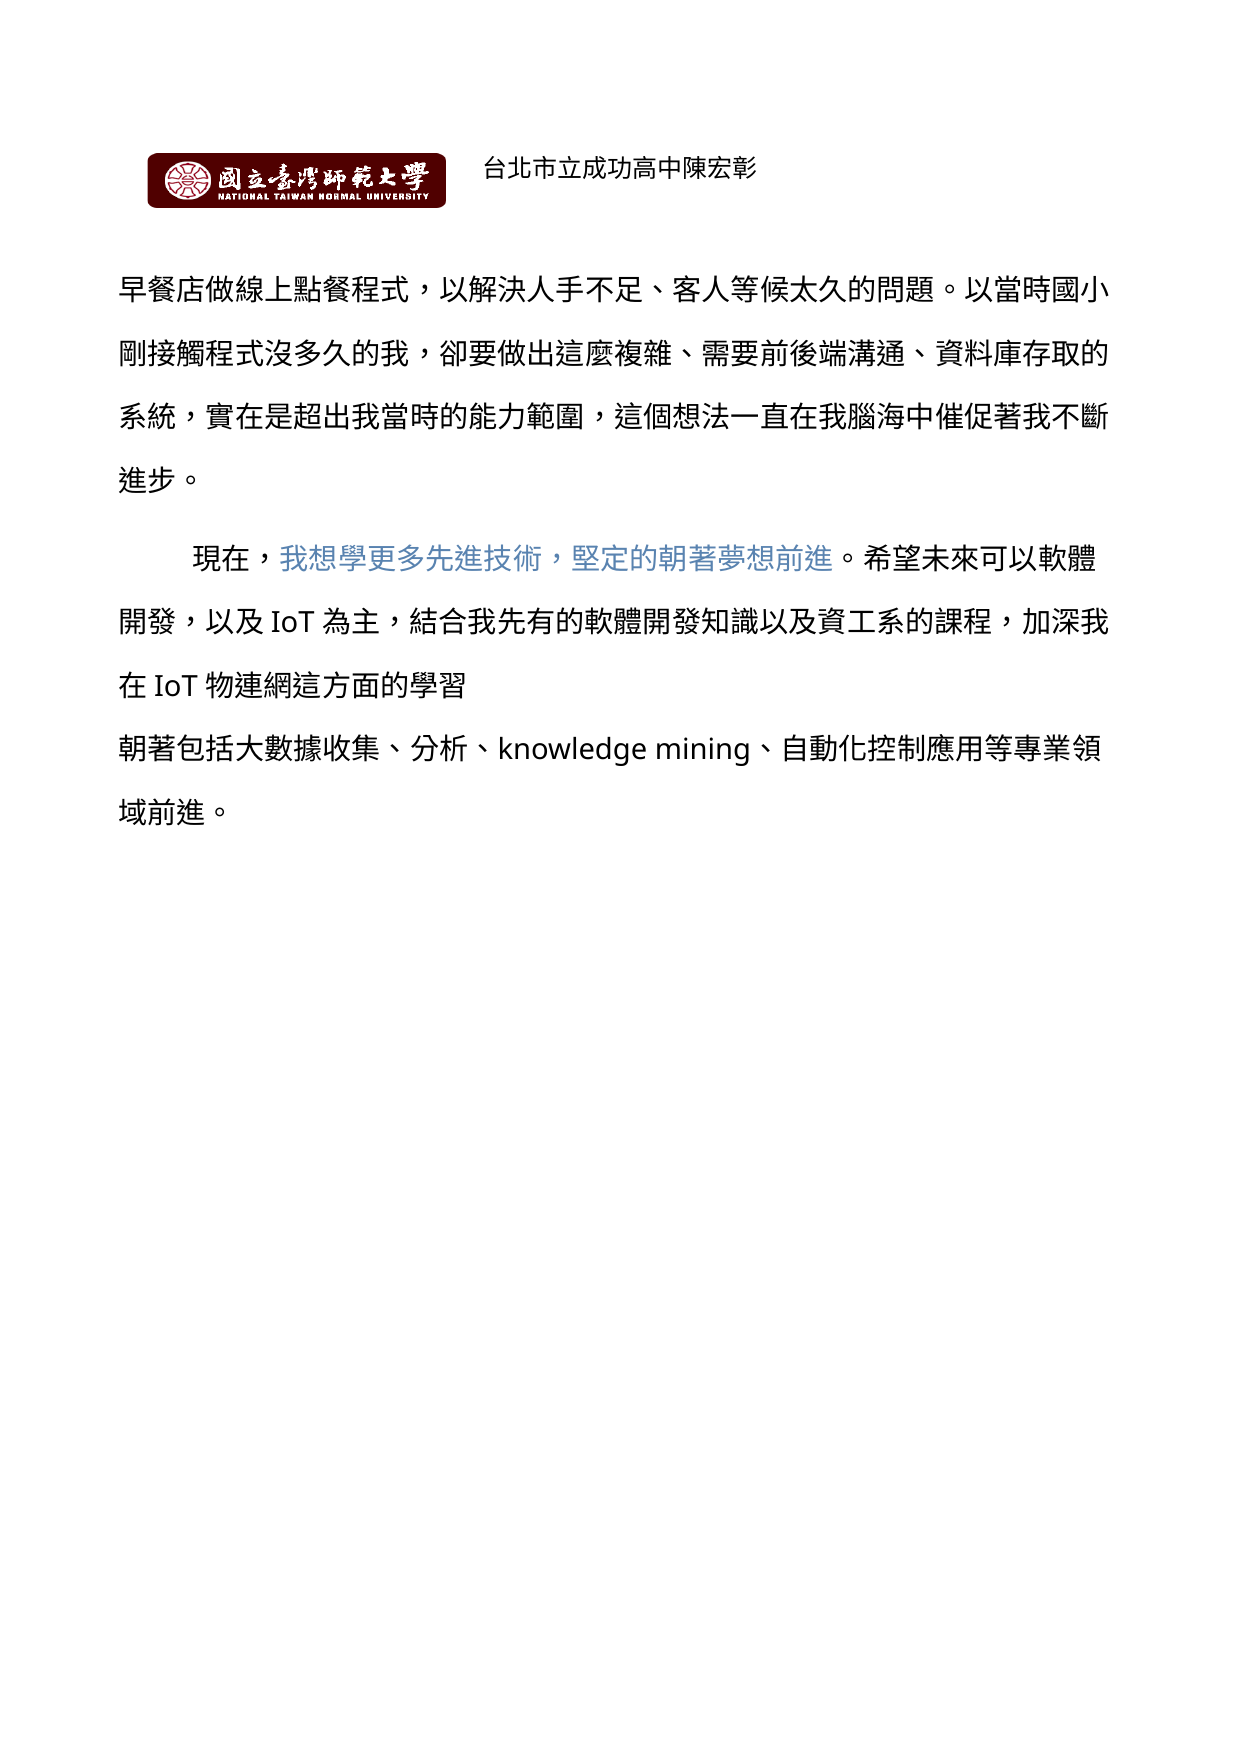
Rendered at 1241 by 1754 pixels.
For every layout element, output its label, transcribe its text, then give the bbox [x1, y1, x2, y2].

text 早餐店做線上點餐程式，以解決人手不足、客人等候太久的問題。以當時國小剛接觸程式沒多久的我，卻要做出這麼複雜、需要前後端溝通、資料庫存取的系統，實在是超出我當時的能力範圍，這個想法一直在我腦海中催促著我不斷進步。 [118, 267, 1122, 499]
picture [147, 153, 446, 208]
text 現在，我想學更多先進技術，堅定的朝著夢想前進。希望未來可以軟體開發，以及 IoT 為主，結合我先有的軟體開發知識以及資工系的課程，加深我在 IoT 物連網這方面的學習 朝著包括大數據收集、分析、knowledge mining、自動化控制應用等專業領域前進。 [118, 535, 1122, 832]
